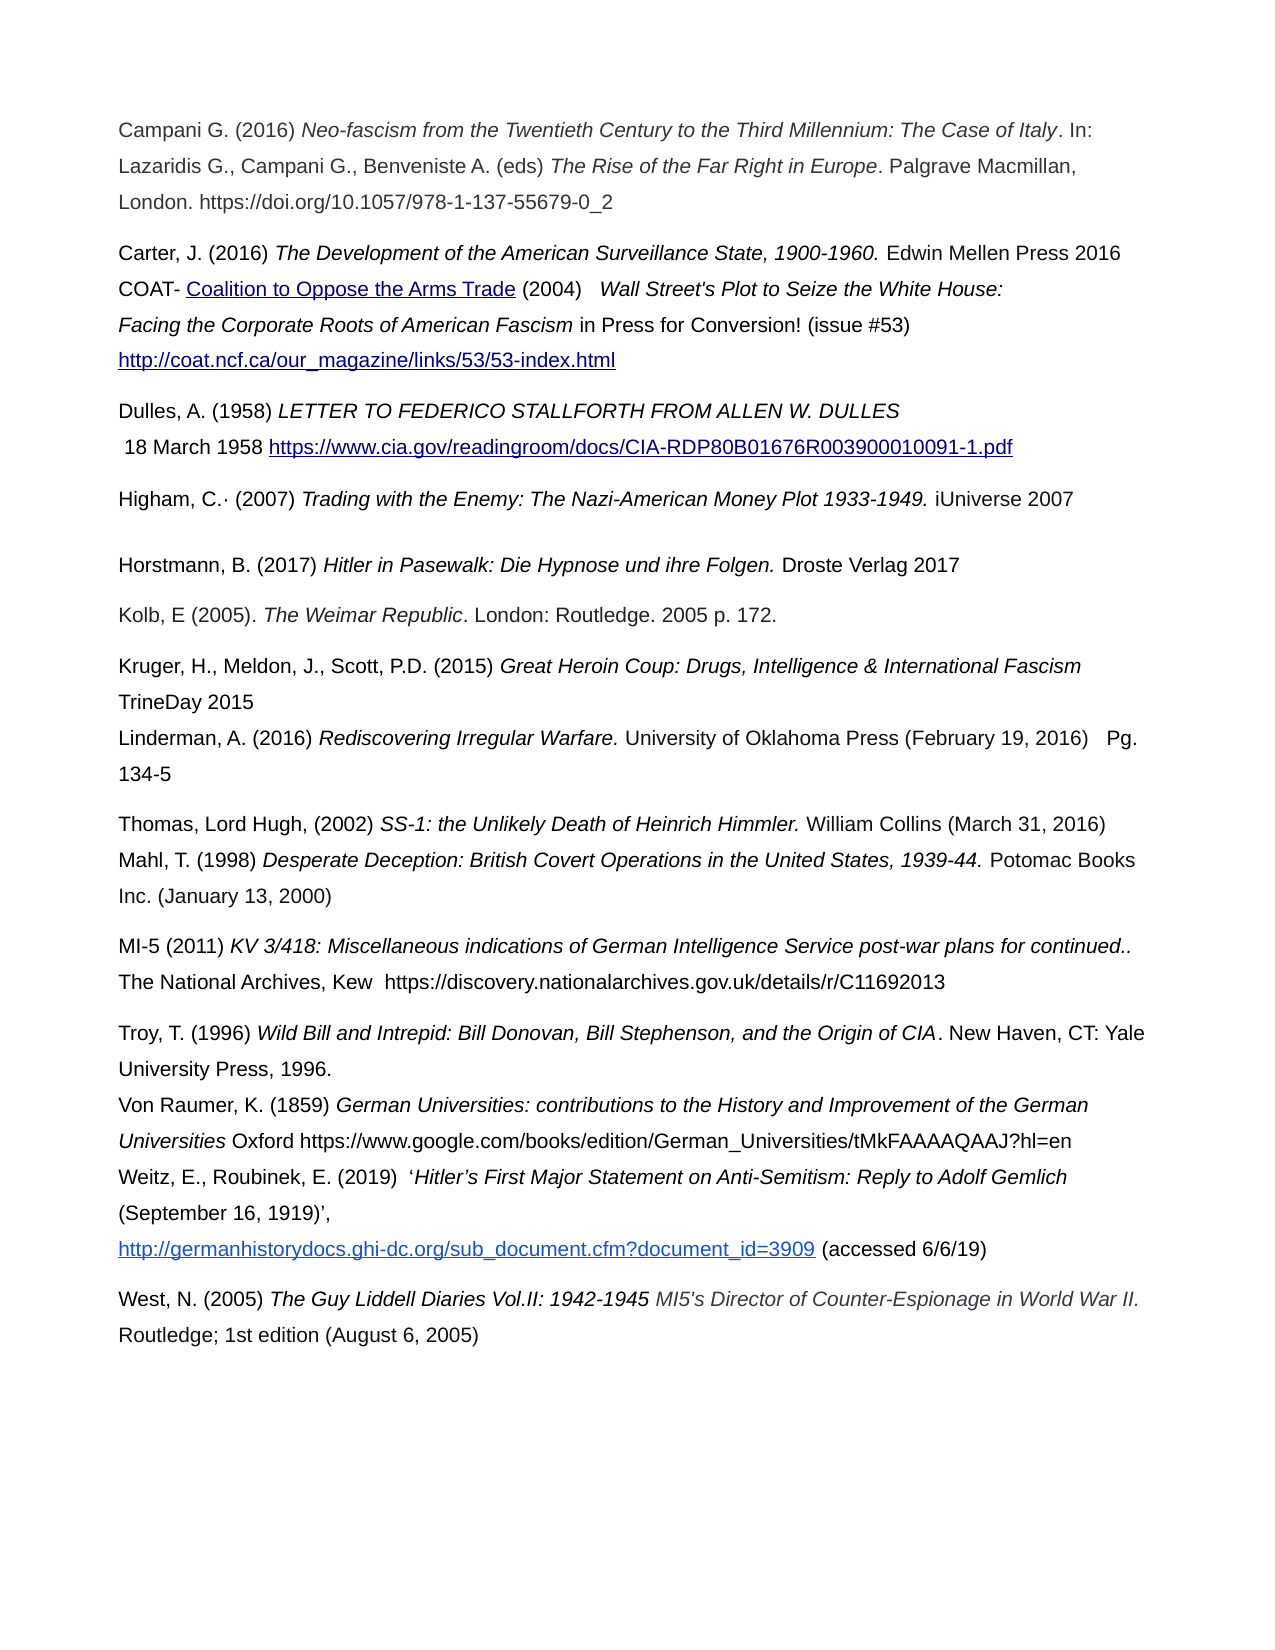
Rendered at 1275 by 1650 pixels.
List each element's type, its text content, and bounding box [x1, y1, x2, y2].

text http://germanhistorydocs.ghi-dc.org/sub_document.cfm?document_id=3909 (accessed 6/6/19) [118, 1236, 1157, 1260]
text Von Raumer, K. (1859) German Universities: contributions to the History and Improvement of the German Universities Oxford https://www.google.com/books/edition/German_Universities/tMkFAAAAQAAJ?hl=en Weitz, E., Roubinek, E. (2019) ‘Hitler’s First Major Statement on Anti-Semitism: Reply to Adolf Gemlich (September 16, 1919)’, [118, 1093, 1157, 1224]
text Higham, C.· (2007) Trading with the Enemy: The Nazi-American Money Plot 1933-1949. iUniverse 2007 [118, 486, 1157, 510]
text Troy, T. (1996) Wild Bill and Intrepid: Bill Donovan, Bill Stephenson, and the Origin of CIA. New Haven, CT: Yale University Press, 1996. [118, 1021, 1157, 1081]
text 18 March 1958 https://www.cia.gov/readingroom/docs/CIA-RDP80B01676R003900010091-1.pdf [118, 435, 1157, 459]
text Kolb, E (2005). The Weimar Republic. London: Routledge. 2005 p. 172. [118, 603, 1157, 627]
text Carter, J. (2016) The Development of the American Surveillance State, 1900-1960. Edwin Mellen Press 2016 [118, 241, 1157, 264]
text MI-5 (2011) KV 3/418: Miscellaneous indications of German Intelligence Service post-war plans for continued.. The National Archives, Kew https://discovery.nationalarchives.gov.uk/details/r/C11692013 [118, 934, 1157, 994]
text West, N. (2005) The Guy Liddell Diaries Vol.II: 1942-1945 MI5's Director of Counter-Espionage in World War II. Routledge; 1st edition (August 6, 2005) [118, 1287, 1157, 1426]
text Dulles, A. (1958) LETTER TO FEDERICO STALLFORTH FROM ALLEN W. DULLES [118, 399, 1157, 423]
subtitle Horstmann, B. (2017) Hitler in Pasewalk: Die Hypnose und ihre Folgen. Droste Verlag 2017 [118, 552, 1157, 576]
text Linderman, A. (2016) Rediscovering Irregular Warfare. University of Oklahoma Press (February 19, 2016) Pg. 134-5 [118, 725, 1157, 785]
text Campani G. (2016) Neo-fascism from the Twentieth Century to the Third Millennium: The Case of Italy. In: Lazaridis G., Campani G., Benveniste A. (eds) The Rise of the Far Right in Europe. Palgrave Macmillan, London. https://doi.org/10.1057/978-1-137-55679-0_2 [118, 118, 1157, 214]
text Kruger, H., Meldon, J., Scott, P.D. (2015) Great Heroin Coup: Drugs, Intelligence & International Fascism TrineDay 2015 [118, 653, 1157, 713]
text COAT- Coalition to Oppose the Arms Trade (2004) Wall Street's Plot to Seize the White House: Facing the Corporate Roots of American Fascism in Press for Conversion! (issue #53) http://coat.ncf.ca/our_magazine/links/53/53-index.html [118, 276, 1157, 372]
text Mahl, T. (1998) Desperate Deception: British Covert Operations in the United States, 1939-44. Potomac Books Inc. (January 13, 2000) [118, 848, 1157, 908]
text Thomas, Lord Hugh, (2002) SS-1: the Unlikely Death of Heinrich Himmler. William Collins (March 31, 2016) [118, 812, 1157, 836]
